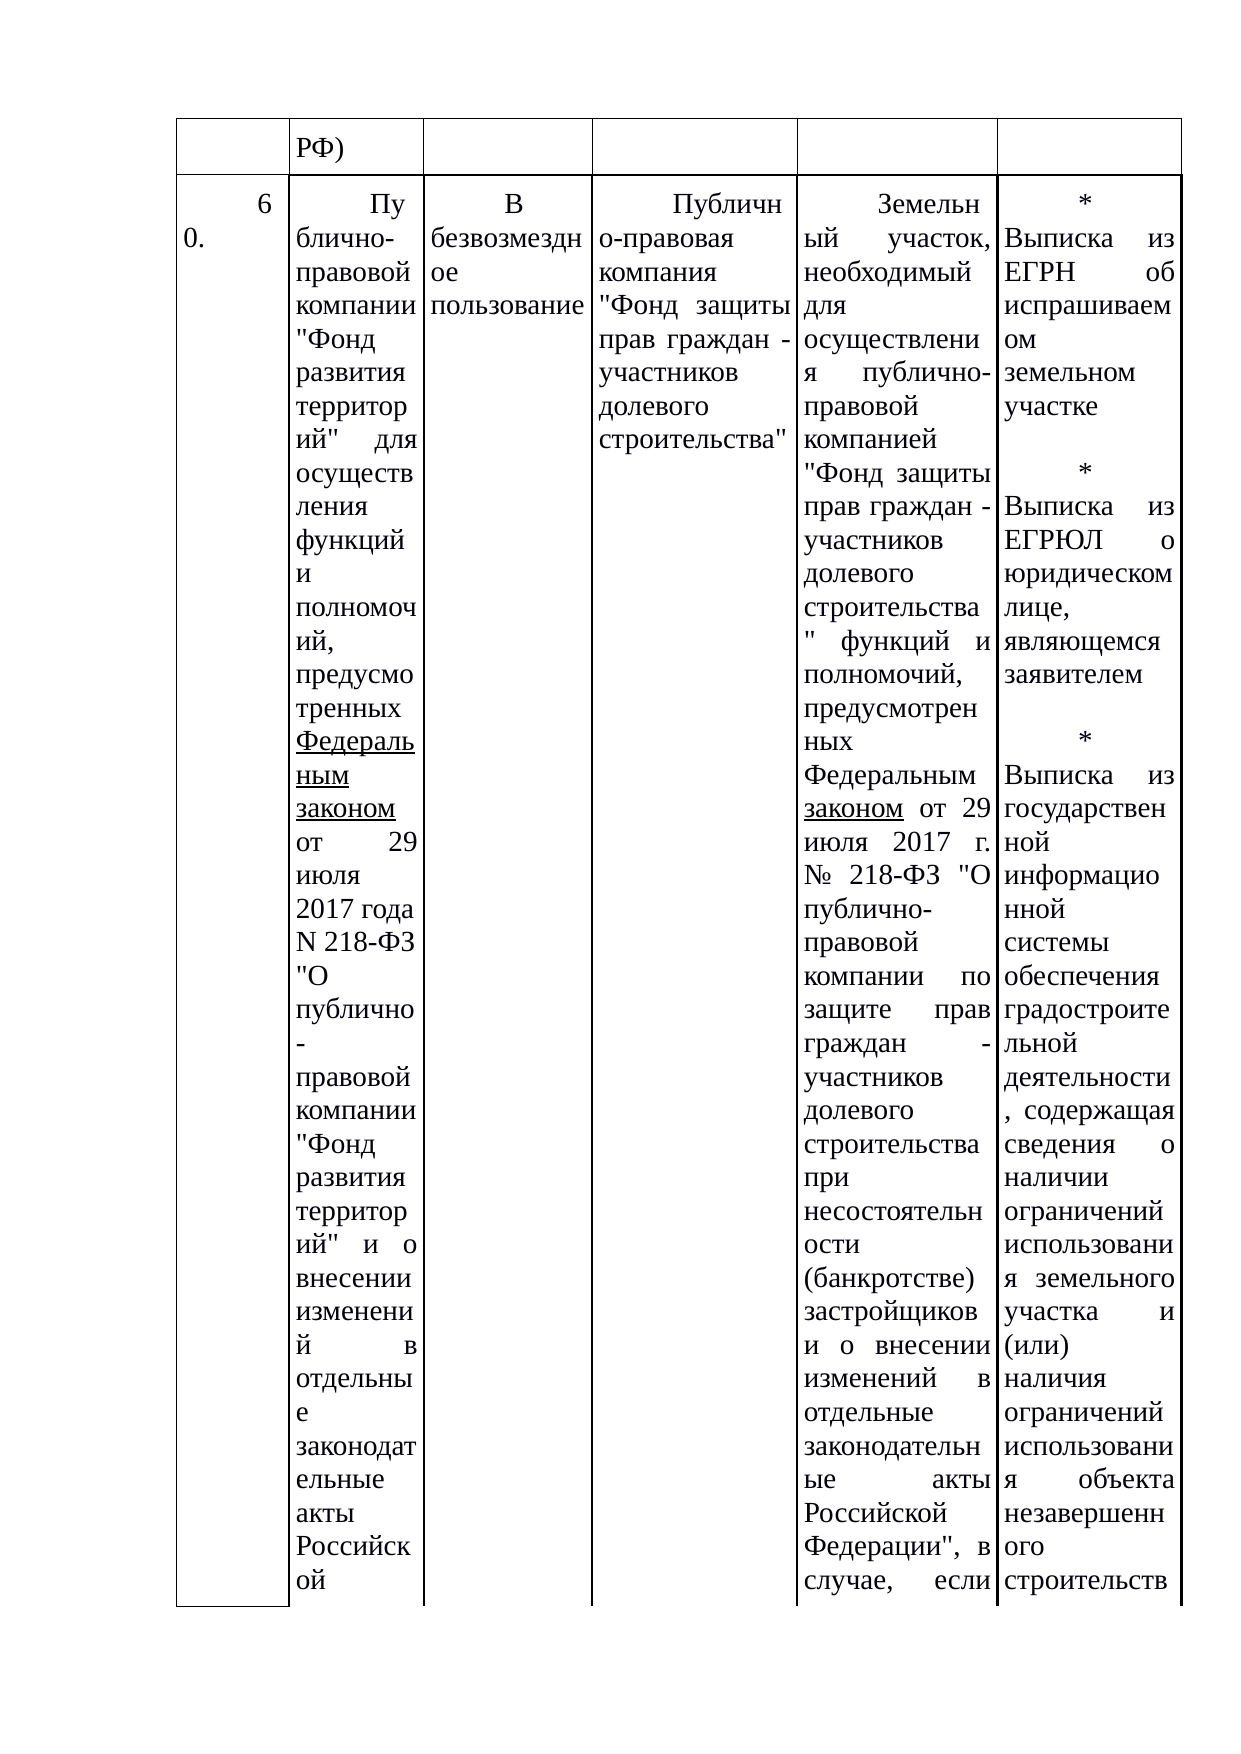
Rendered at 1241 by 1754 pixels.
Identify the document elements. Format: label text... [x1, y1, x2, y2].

table_cell Публично-правовой компании "Фонд развития территорий" для осуществления функций и полномочий, предусмотренных Федеральным законом от 29 июля 2017 года N 218-ФЗ "О публично-правовой компании "Фонд развития территорий" и о внесении изменений в отдельные законодательные акты Российской [290, 176, 423, 1606]
table_cell * Выписка из ЕГРН об испрашиваемом земельном участке * Выписка из ЕГРЮЛ о юридическом лице, являющемся заявителем * Выписка из государственной информационной системы обеспечения градостроительной деятельности, содержащая сведения о наличии ограничений использования земельного участка и (или) наличия ограничений использования объекта незавершенного строительств [999, 176, 1180, 1606]
table_cell Публично-правовая компания "Фонд защиты прав граждан - участников долевого строительства" [593, 176, 796, 1606]
table_cell [593, 119, 797, 174]
table_cell [798, 119, 997, 174]
table_cell Земельный участок, необходимый для осуществления публично-правовой компанией "Фонд защиты прав граждан - участников долевого строительства" функций и полномочий, предусмотренных Федеральным законом от 29 июля 2017 г. № 218-ФЗ "О публично-правовой компании по защите прав граждан - участников долевого строительства при несостоятельности (банкротстве) застройщиков и о внесении изменений в отдельные законодательные акты Российской Федерации", в случае, если [798, 176, 996, 1606]
table_cell 60. [177, 175, 288, 1606]
table_cell [177, 119, 289, 174]
table_cell [424, 119, 592, 174]
table_cell В безвозмездное пользование [425, 176, 591, 1606]
table_cell РФ) [290, 119, 423, 174]
table_cell [998, 119, 1181, 174]
